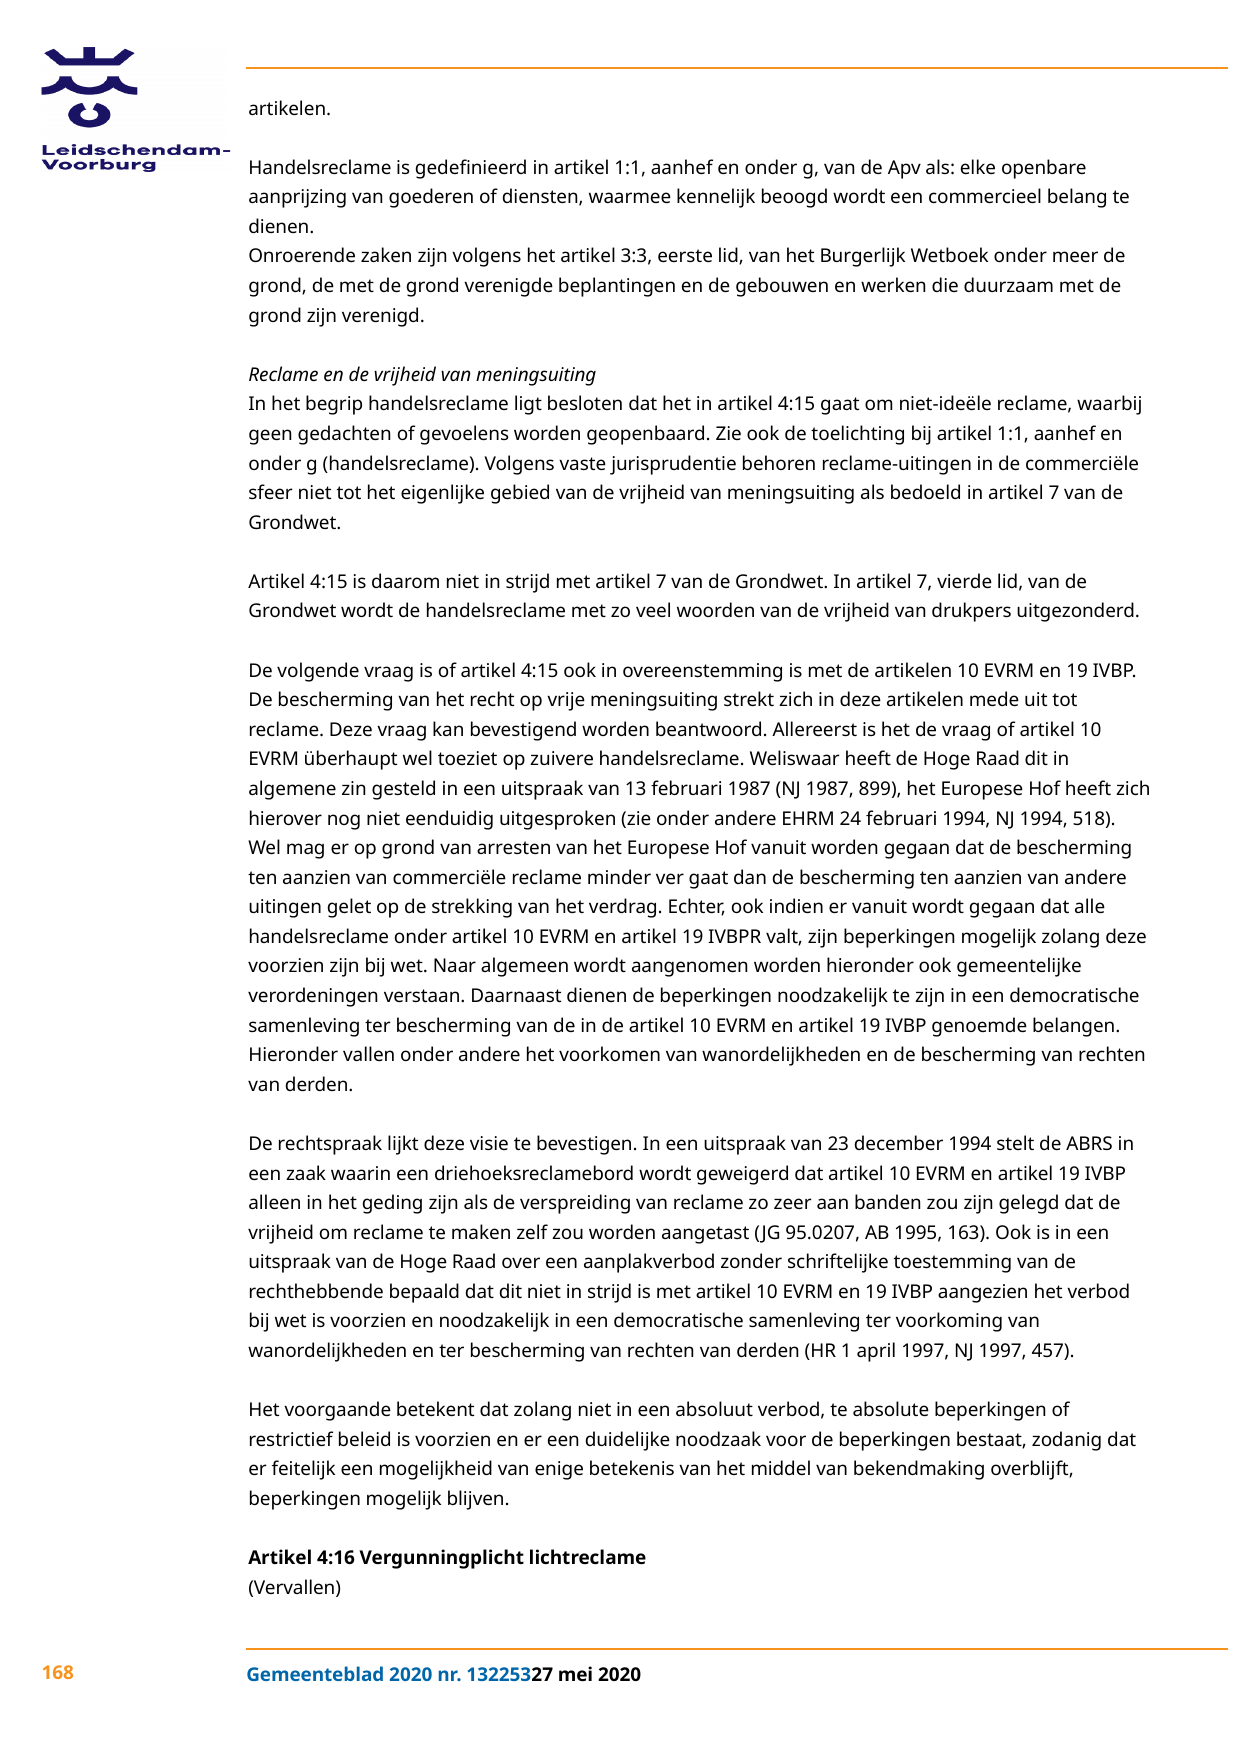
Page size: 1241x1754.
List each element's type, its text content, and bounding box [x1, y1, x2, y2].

text De volgende vraag is of artikel 4:15 ook in overeenstemming is met de artikelen 10 EVRM en 19 IVBP. De bescherming van het recht op vrije meningsuiting strekt zich in deze artikelen mede uit tot reclame. Deze vraag kan bevestigend worden beantwoord. Allereerst is het de vraag of artikel 10 EVRM überhaupt wel toeziet op zuivere handelsreclame. Weliswaar heeft de Hoge Raad dit in algemene zin gesteld in een uitspraak van 13 februari 1987 (NJ 1987, 899), het Europese Hof heeft zich hierover nog niet eenduidig uitgesproken (zie onder andere EHRM 24 februari 1994, NJ 1994, 518). Wel mag er op grond van arresten van het Europese Hof vanuit worden gegaan dat de bescherming ten aanzien van commerciële reclame minder ver gaat dan de bescherming ten aanzien van andere uitingen gelet op de strekking van het verdrag. Echter, ook indien er vanuit wordt gegaan dat alle handelsreclame onder artikel 10 EVRM en artikel 19 IVBPR valt, zijn beperkingen mogelijk zolang deze voorzien zijn bij wet. Naar algemeen wordt aangenomen worden hieronder ook gemeentelijke verordeningen verstaan. Daarnaast dienen de beperkingen noodzakelijk te zijn in een democratische samenleving ter bescherming van de in de artikel 10 EVRM en artikel 19 IVBP genoemde belangen. Hieronder vallen onder andere het voorkomen van wanordelijkheden en de bescherming van rechten van derden. [248, 657, 1152, 1097]
picture [41, 47, 231, 172]
text Artikel 4:16 Vergunningplicht lichtreclame [248, 1544, 1152, 1570]
text Onroerende zaken zijn volgens het artikel 3:3, eerste lid, van het Burgerlijk Wetboek onder meer de grond, de met de grond verenigde beplantingen en de gebouwen en werken die duurzaam met de grond zijn verenigd. [248, 243, 1152, 328]
text Artikel 4:15 is daarom niet in strijd met artikel 7 van de Grondwet. In artikel 7, vierde lid, van de Grondwet wordt de handelsreclame met zo veel woorden van de vrijheid van drukpers uitgezonderd. [248, 568, 1152, 623]
text Het voorgaande betekent dat zolang niet in een absoluut verbod, te absolute beperkingen of restrictief beleid is voorzien en er een duidelijke noodzaak voor de beperkingen bestaat, zodanig dat er feitelijk een mogelijkheid van enige betekenis van het middel van bekendmaking overblijft, beperkingen mogelijk blijven. [248, 1396, 1152, 1511]
text In het begrip handelsreclame ligt besloten dat het in artikel 4:15 gaat om niet-ideële reclame, waarbij geen gedachten of gevoelens worden geopenbaard. Zie ook de toelichting bij artikel 1:1, aanhef en onder g (handelsreclame). Volgens vaste jurisprudentie behoren reclame-uitingen in de commerciële sfeer niet tot het eigenlijke gebied van de vrijheid van meningsuiting als bedoeld in artikel 7 van de Grondwet. [248, 391, 1152, 535]
text artikelen. [248, 95, 1152, 121]
text Handelsreclame is gedefinieerd in artikel 1:1, aanhef en onder g, van de Apv als: elke openbare aanprijzing van goederen of diensten, waarmee kennelijk beoogd wordt een commercieel belang te dienen. [248, 154, 1152, 239]
text (Vervallen) [248, 1574, 1152, 1600]
text De rechtspraak lijkt deze visie te bevestigen. In een uitspraak van 23 december 1994 stelt de ABRS in een zaak waarin een driehoeksreclamebord wordt geweigerd dat artikel 10 EVRM en artikel 19 IVBP alleen in het geding zijn als de verspreiding van reclame zo zeer aan banden zou zijn gelegd dat de vrijheid om reclame te maken zelf zou worden aangetast (JG 95.0207, AB 1995, 163). Ook is in een uitspraak van de Hoge Raad over een aanplakverbod zonder schriftelijke toestemming van de rechthebbende bepaald dat dit niet in strijd is met artikel 10 EVRM en 19 IVBP aangezien het verbod bij wet is voorzien en noodzakelijk in een democratische samenleving ter voorkoming van wanordelijkheden en ter bescherming van rechten van derden (HR 1 april 1997, NJ 1997, 457). [248, 1130, 1152, 1363]
text Reclame en de vrijheid van meningsuiting [248, 361, 1152, 387]
